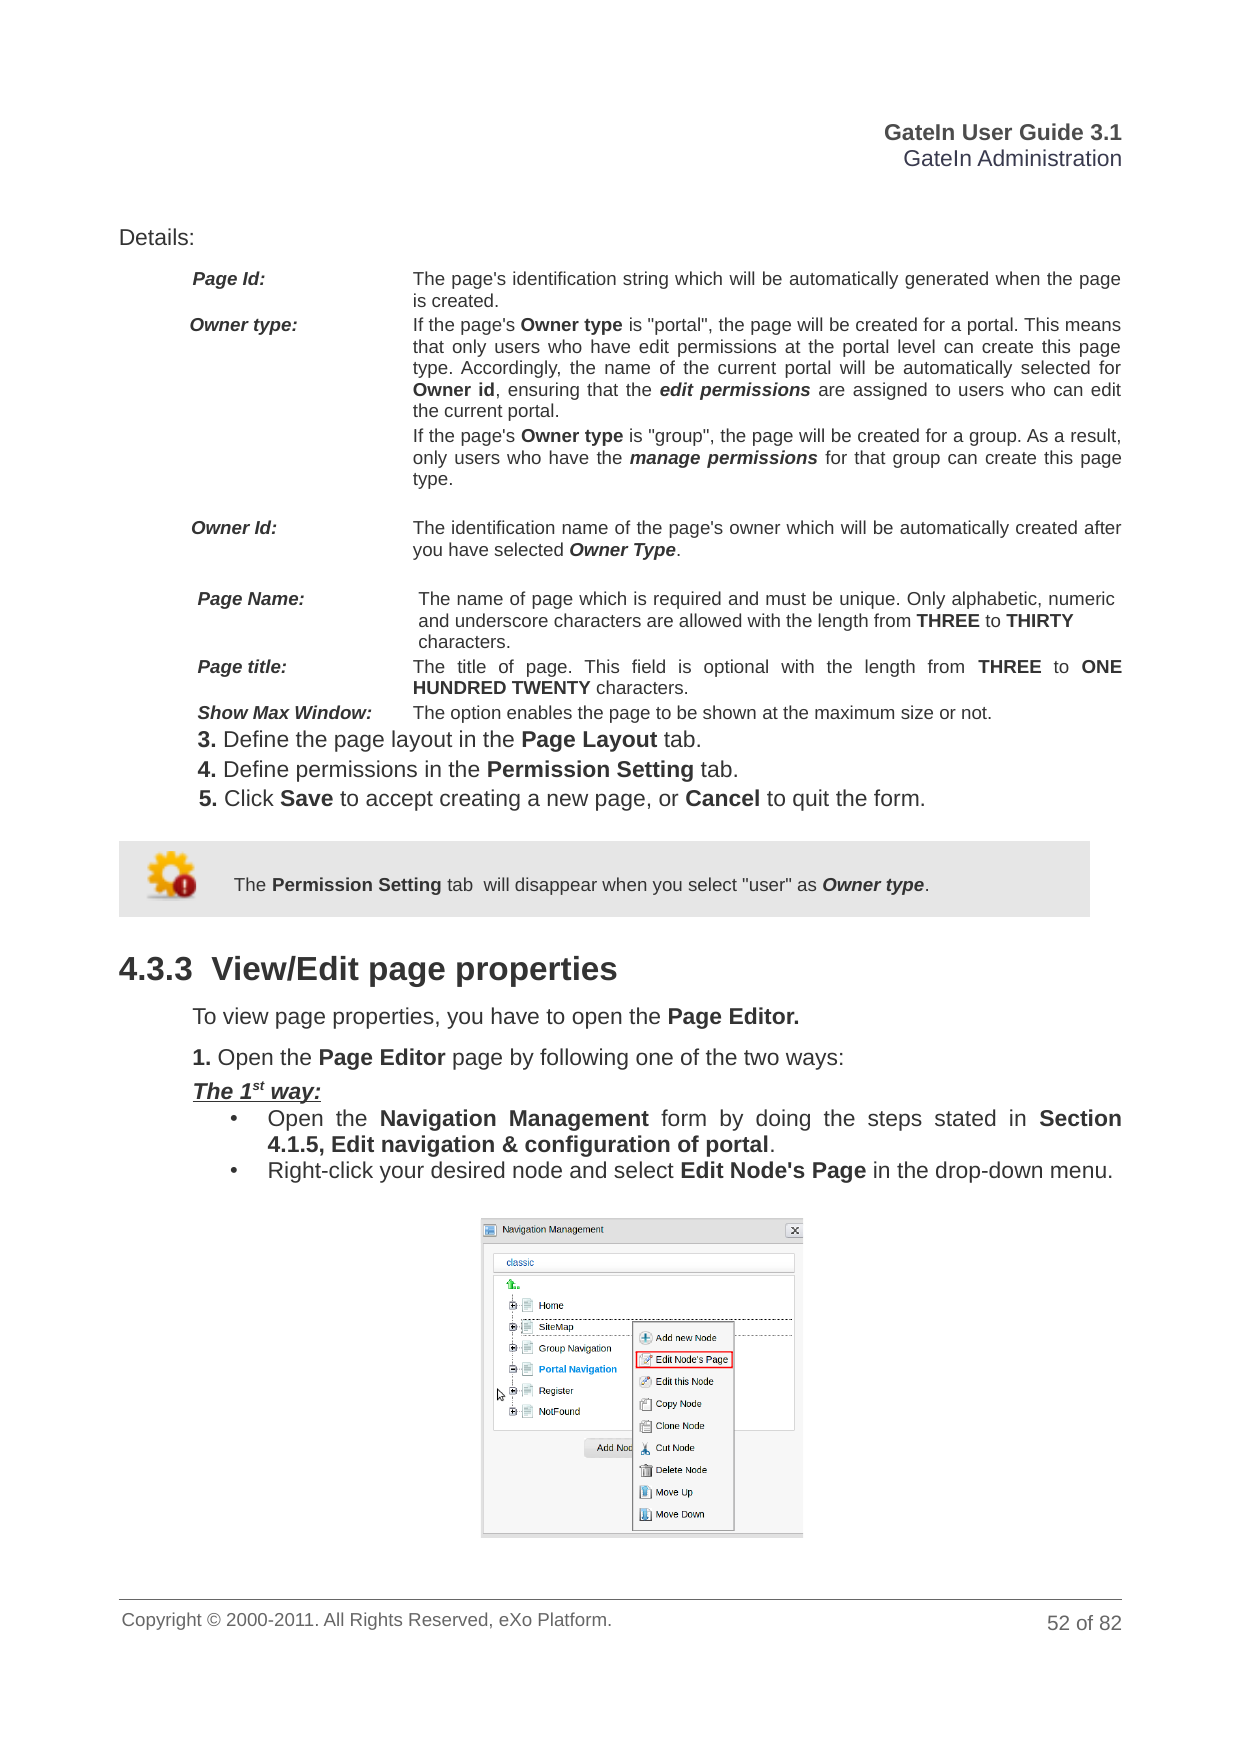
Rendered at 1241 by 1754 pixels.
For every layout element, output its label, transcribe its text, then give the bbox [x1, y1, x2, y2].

table_header [119, 841, 217, 917]
list Right-click your desired node and select Edit Node's Page in the drop-down menu. [230, 1157, 1122, 1183]
picture [480, 1218, 804, 1538]
text 1. Open the Page Editor page by following one of the two ways: [192, 1044, 1122, 1071]
list Open the Navigation Management form by doing the steps stated in Section 4.1.5, Edit navigation & configuration of portal. [230, 1104, 1122, 1157]
text 4. Define permissions in the Permission Setting tab. [197, 756, 1122, 782]
text 5. Click Save to accept creating a new page, or Cancel to quit the form. [118, 785, 1122, 811]
text Details: [118, 223, 1122, 250]
text Show Max Window: The option enables the page to be shown at the maximum size or not. [197, 702, 1122, 723]
text Page Name: The name of page which is required and must be unique. Only alphabetic, numeric and underscore characters are allowed with the length from THREE to THIRTY characters. [197, 588, 1122, 653]
text Owner Id: The identification name of the page's owner which will be automatically created after you have selected Owner Type. [191, 517, 1122, 560]
text To view page properties, you have to open the Page Editor. [192, 1003, 1122, 1029]
picture [146, 851, 197, 901]
text 3. Define the page layout in the Page Layout tab. [197, 726, 1122, 753]
table_header The Permission Setting tab will disappear when you select "user" as Owner type. [217, 841, 1090, 917]
text Page title: The title of page. This field is optional with the length from THREE to ONE HUNDRED TWENTY characters. [197, 656, 1122, 699]
text If the page's Owner type is "group", the page will be created for a group. As a result, only users who have the manage permissions for that group can create this page type. [189, 425, 1122, 489]
subtitle View/Edit page properties [118, 949, 1122, 988]
text Owner type: If the page's Owner type is "portal", the page will be created for a portal. This means that only users who have edit permissions at the portal level can create this page type. Accordingly, the name of the current portal will be automatically selected for Owner id, ensuring that the edit permissions are assigned to users who can edit the current portal. [189, 314, 1122, 422]
text Page Id: The page's identification string which will be automatically generated when the page is created. [192, 268, 1122, 311]
text The 1st way: [192, 1078, 1122, 1104]
